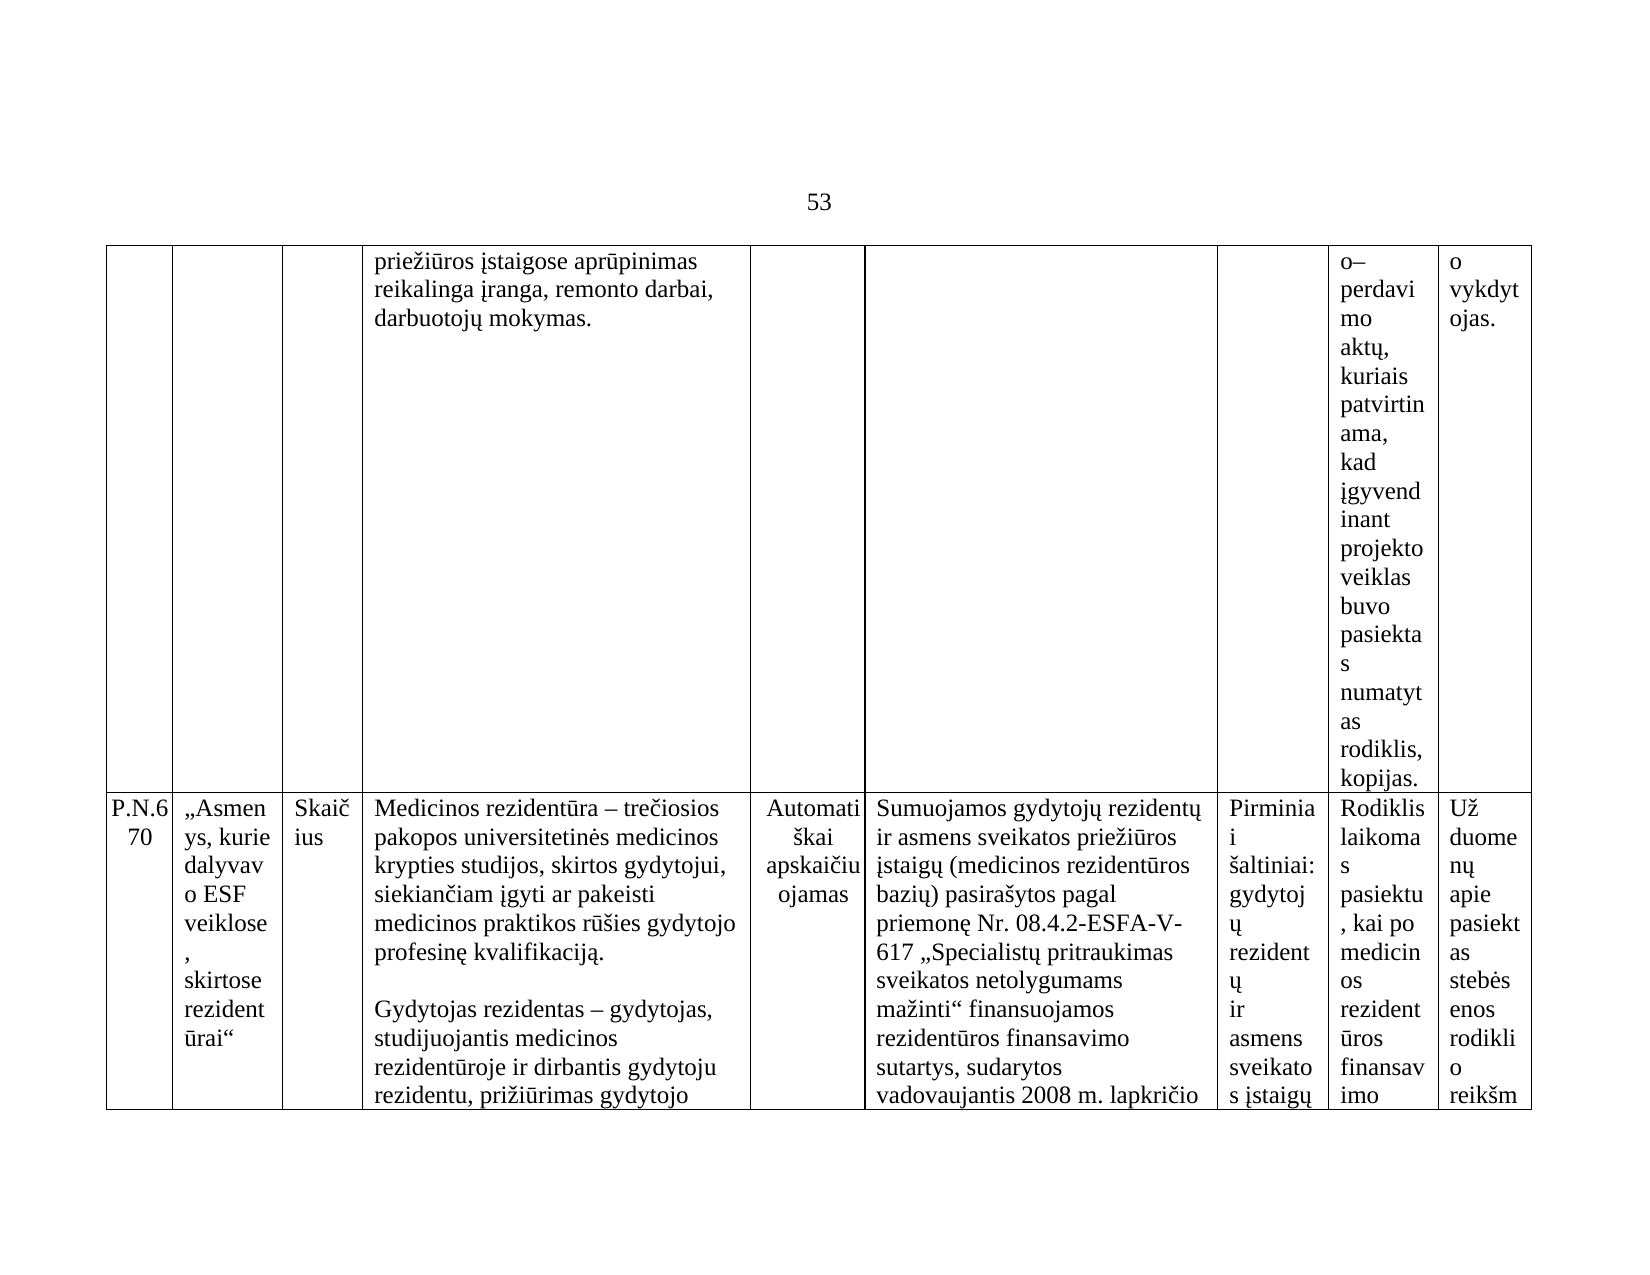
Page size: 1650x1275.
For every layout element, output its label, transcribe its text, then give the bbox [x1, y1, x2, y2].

table_cell priežiūros įstaigose aprūpinimas reikalinga įranga, remonto darbai, darbuotojų mokymas. [363, 246, 750, 792]
table_cell [1218, 246, 1328, 792]
table_cell [751, 246, 864, 792]
table_cell Automatiškai apskaičiuojamas [751, 793, 864, 1109]
table_cell „Asmenys, kurie dalyvavo ESF veiklose, skirtose rezidentūrai“ [173, 793, 282, 1109]
table_cell [283, 246, 362, 792]
table_cell [866, 246, 1217, 792]
table_cell Sumuojamos gydytojų rezidentų ir asmens sveikatos priežiūros įstaigų (medicinos rezidentūros bazių) pasirašytos pagal priemonę Nr. 08.4.2-ESFA-V-617 „Specialistų pritraukimas sveikatos netolygumams mažinti“ finansuojamos rezidentūros finansavimo sutartys, sudarytos vadovaujantis 2008 m. lapkričio [866, 793, 1217, 1109]
table_cell P.N.670 [107, 793, 172, 1109]
table_cell Medicinos rezidentūra – trečiosios pakopos universitetinės medicinos krypties studijos, skirtos gydytojui, siekiančiam įgyti ar pakeisti medicinos praktikos rūšies gydytojo profesinę kvalifikaciją. Gydytojas rezidentas – gydytojas, studijuojantis medicinos rezidentūroje ir dirbantis gydytoju rezidentu, prižiūrimas gydytojo [363, 793, 750, 1109]
table_cell Už duomenų apie pasiektas stebėsenos rodiklio reikšm [1439, 793, 1531, 1109]
table_cell [107, 246, 172, 792]
table_cell o–perdavimo aktų, kuriais patvirtinama, kad įgyvendinant projekto veiklas buvo pasiektas numatytas rodiklis, kopijas. [1329, 246, 1438, 792]
table_cell Pirminiai šaltiniai: gydytojų rezidentų ir asmens sveikatos įstaigų [1218, 793, 1328, 1109]
table_cell Skaičius [283, 793, 362, 1109]
table_cell o vykdytojas. [1439, 246, 1531, 792]
table_cell [173, 246, 282, 792]
table_cell Rodiklis laikomas pasiektu, kai po medicinos rezidentūros finansavimo [1329, 793, 1438, 1109]
